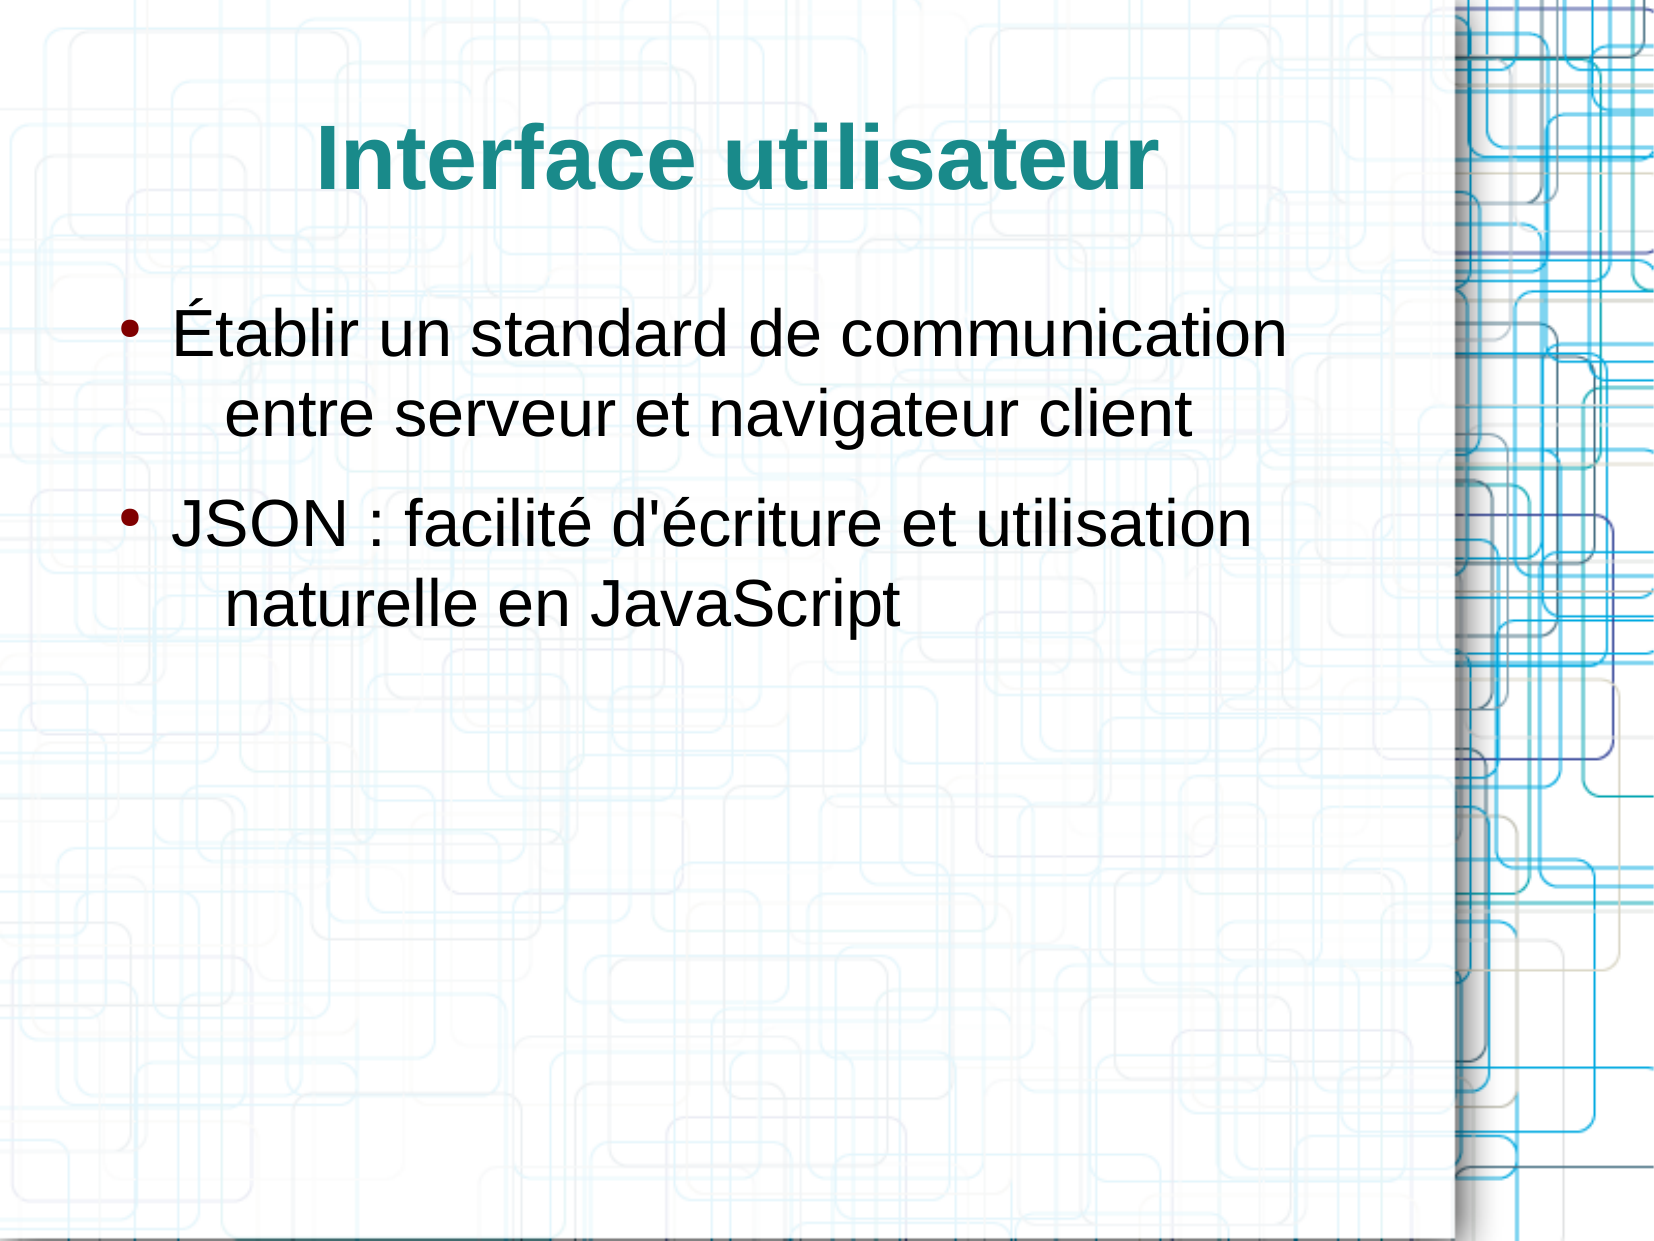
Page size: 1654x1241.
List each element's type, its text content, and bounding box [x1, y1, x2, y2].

list Établir un standard de communication entre serveur et navigateur client JSON : facilité d'écriture et utilisation naturelle en JavaScript [82, 290, 1418, 1010]
title Interface utilisateur [59, 49, 1418, 257]
picture [0, 0, 1654, 1241]
